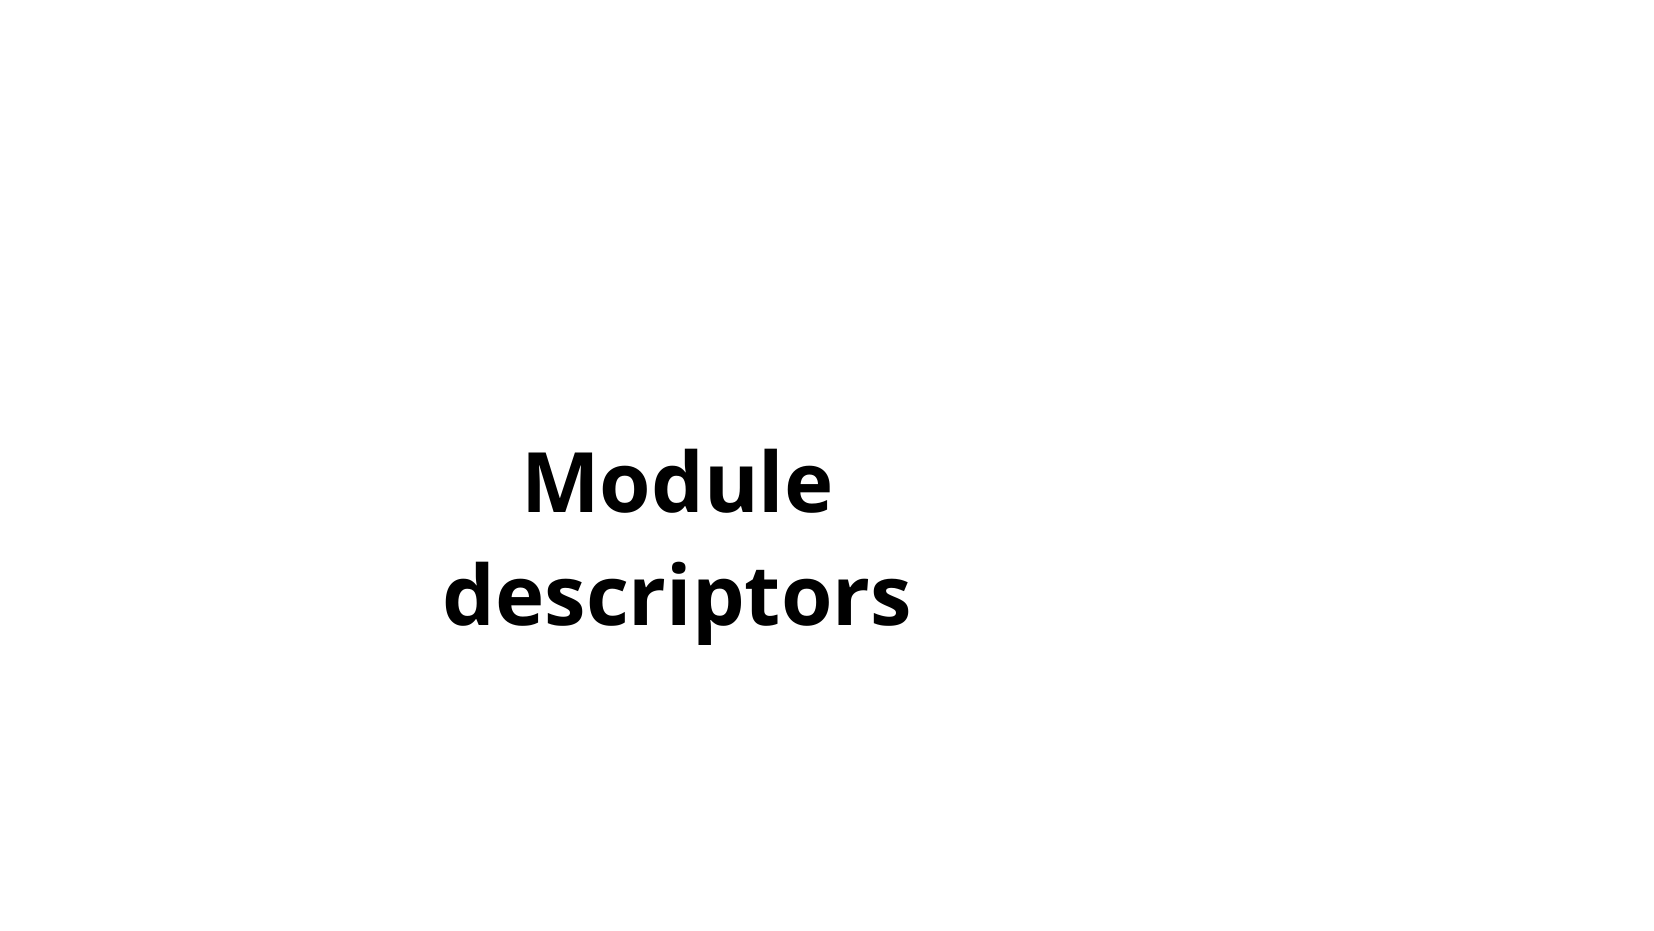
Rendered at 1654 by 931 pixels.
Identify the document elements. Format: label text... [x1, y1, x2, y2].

text_box Module descriptors [428, 416, 1226, 515]
